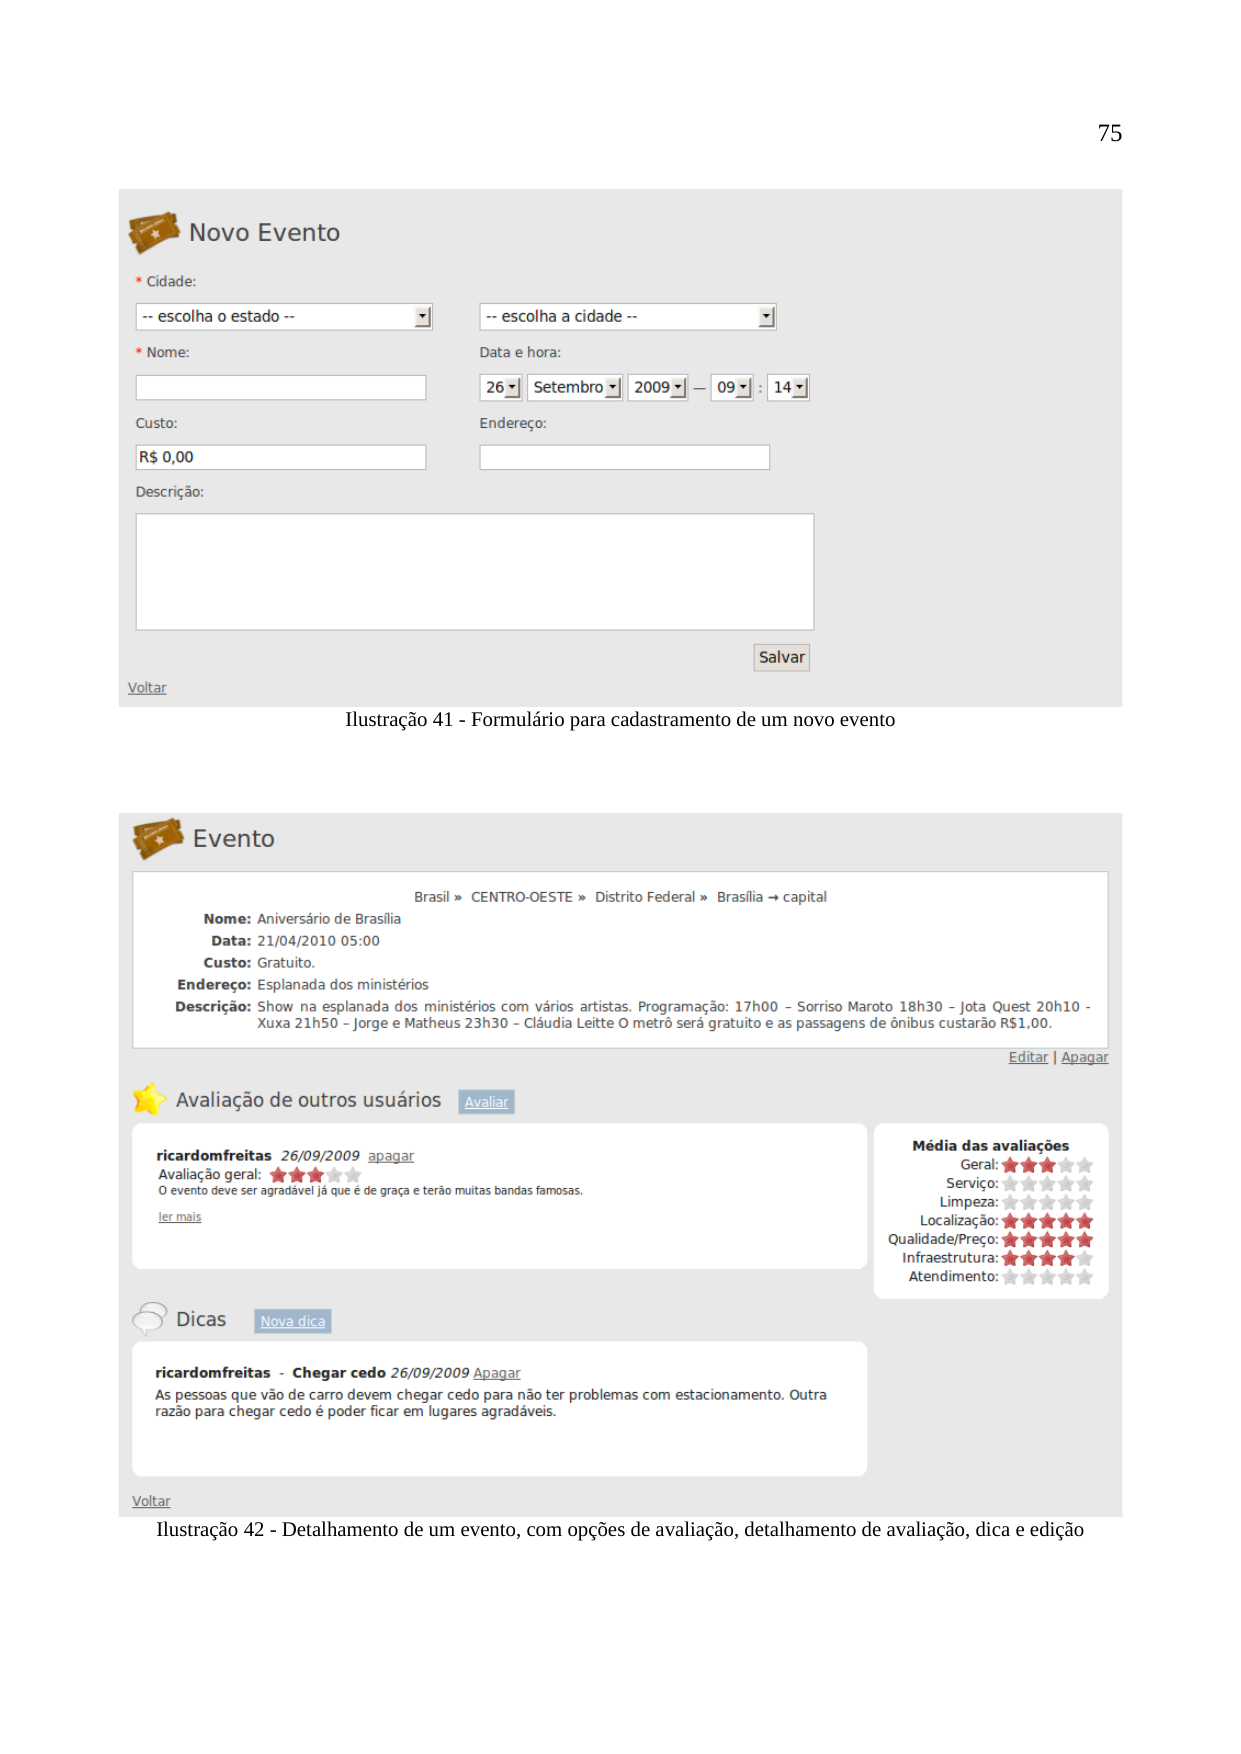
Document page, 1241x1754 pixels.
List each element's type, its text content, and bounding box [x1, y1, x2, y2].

picture [118, 189, 1123, 707]
text Ilustração 42 - Detalhamento de um evento, com opções de avaliação, detalhamento de avaliação, dica e edição [118, 1517, 1122, 1541]
picture [118, 813, 1123, 1517]
text Ilustração 41 - Formulário para cadastramento de um novo evento [118, 707, 1122, 731]
